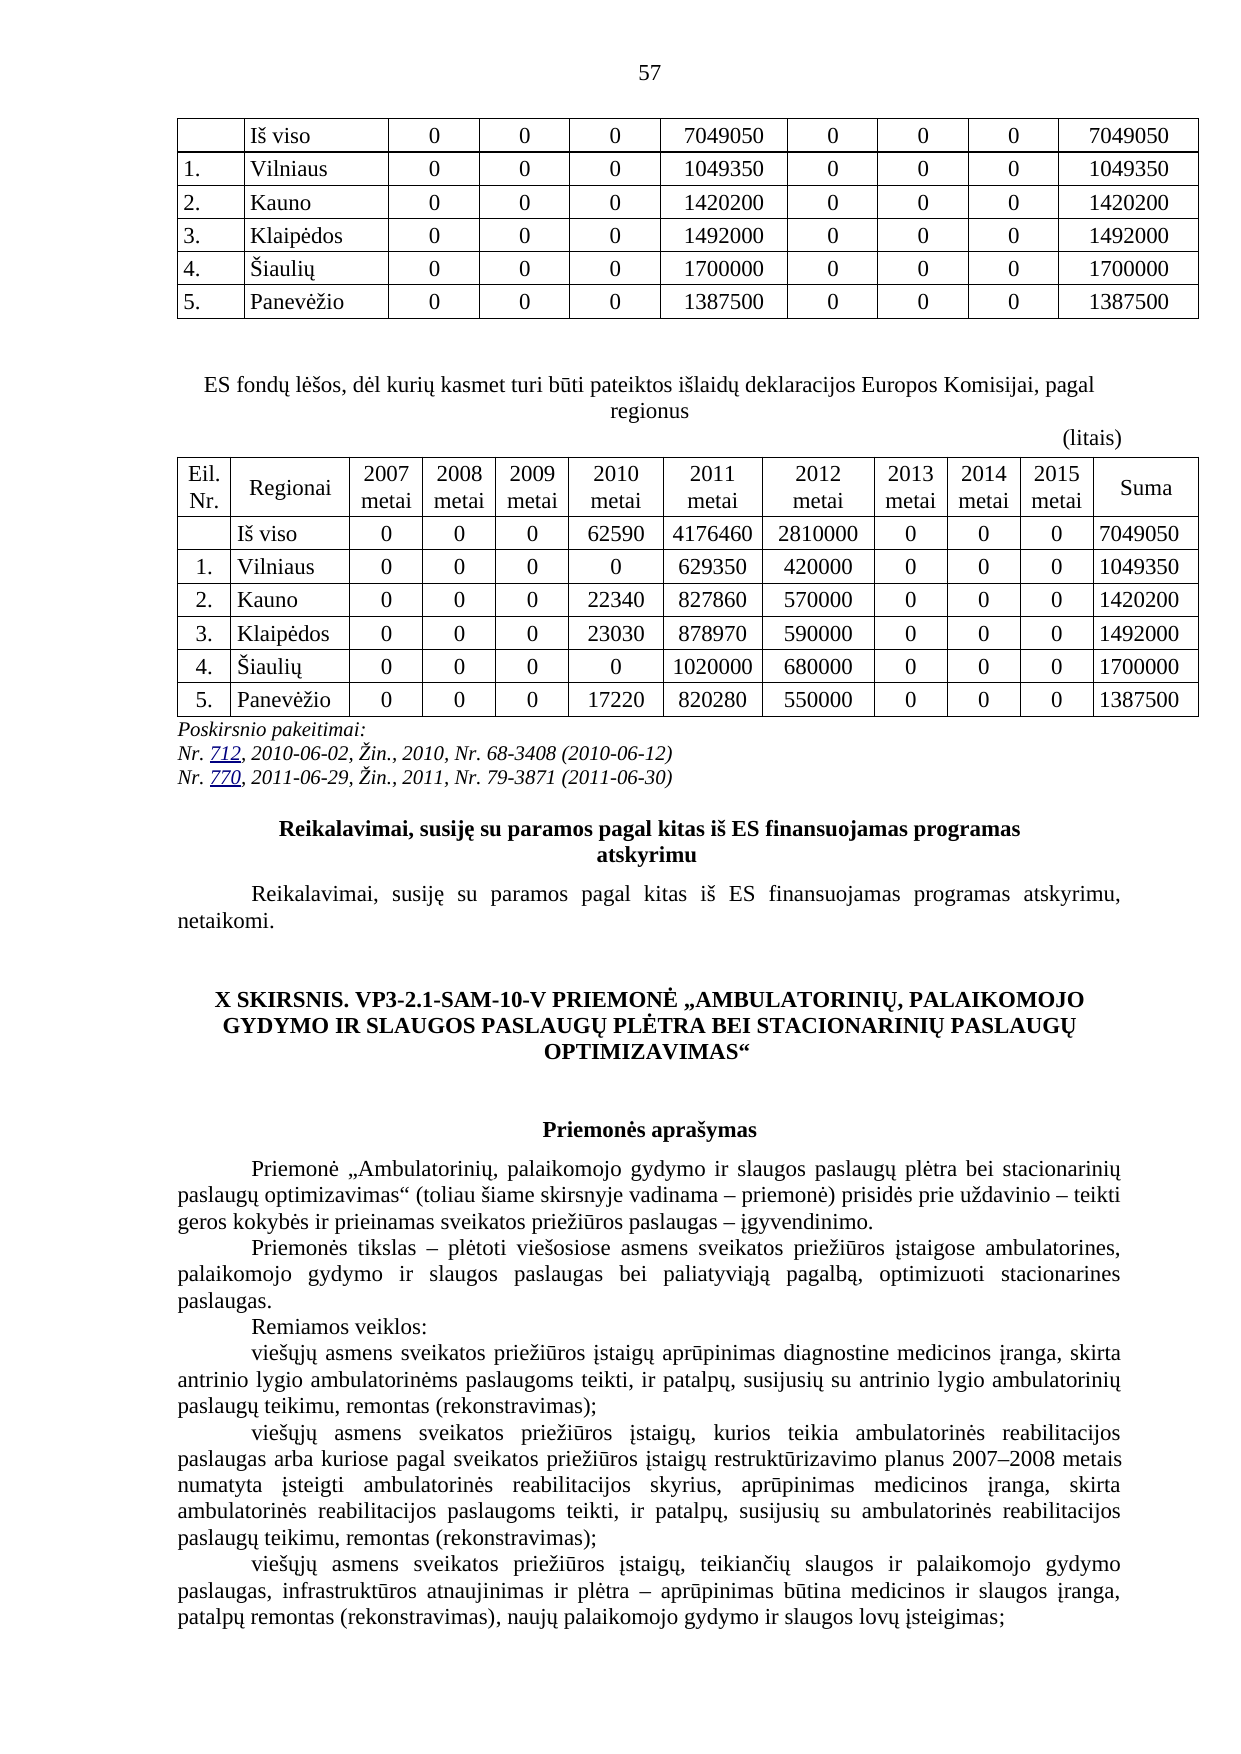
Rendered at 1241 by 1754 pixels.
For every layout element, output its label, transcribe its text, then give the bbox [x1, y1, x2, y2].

table_cell 0 [496, 617, 568, 649]
table_header Suma [1094, 458, 1198, 516]
table_cell 1700000 [1094, 650, 1198, 682]
table_cell 0 [570, 252, 660, 284]
table_cell 1. [178, 550, 230, 583]
text ES fondų lėšos, dėl kurių kasmet turi būti pateiktos išlaidų deklaracijos Europos Komisijai, pagal regionus [177, 371, 1122, 424]
table_cell 0 [1021, 550, 1093, 583]
table_cell 1700000 [1059, 252, 1198, 284]
table_cell 0 [350, 617, 422, 649]
table_cell 0 [969, 219, 1058, 251]
table_cell Panevėžio [231, 683, 349, 716]
table_cell 0 [948, 617, 1020, 649]
table_cell 1387500 [661, 285, 787, 317]
text X SKIRSNIS. VP3-2.1-SAM-10-V PRIEMONĖ „AMBULATORINIŲ, PALAIKOMOJO GYDYMO IR SLAUGOS PASLAUGŲ PLĖTRA BEI STACIONARINIŲ PASLAUGŲ OPTIMIZAVIMAS“ [177, 986, 1122, 1065]
table_cell 1420200 [661, 186, 787, 218]
table_cell 7049050 [1094, 517, 1198, 549]
table_cell 1420200 [1059, 186, 1198, 218]
table_cell 0 [389, 186, 479, 218]
table_cell 0 [878, 186, 968, 218]
text viešųjų asmens sveikatos priežiūros įstaigų, teikiančių slaugos ir palaikomojo gydymo paslaugas, infrastruktūros atnaujinimas ir plėtra – aprūpinimas būtina medicinos ir slaugos įranga, patalpų remontas (rekonstravimas), naujų palaikomojo gydymo ir slaugos lovų įsteigimas; [177, 1550, 1122, 1629]
table_cell [178, 517, 230, 549]
table_cell Vilniaus [245, 153, 388, 184]
table_cell 0 [1021, 584, 1093, 616]
table_cell 0 [423, 550, 495, 583]
table_cell 0 [389, 285, 479, 317]
table_header 2009 metai [496, 458, 568, 516]
text Priemonės tikslas – plėtoti viešosiose asmens sveikatos priežiūros įstaigose ambulatorines, palaikomojo gydymo ir slaugos paslaugas bei paliatyviąją pagalbą, optimizuoti stacionarines paslaugas. [177, 1234, 1122, 1313]
table_cell 0 [1021, 650, 1093, 682]
table_header 2013 metai [875, 458, 947, 516]
table_cell Šiaulių [245, 252, 388, 284]
table_header Eil. Nr. [178, 458, 230, 516]
text Priemonės aprašymas [177, 1116, 1122, 1142]
table_cell 0 [570, 153, 660, 184]
table_cell 3. [178, 219, 244, 251]
table_cell 0 [480, 219, 569, 251]
table_cell 5. [178, 285, 244, 317]
table_cell Šiaulių [231, 650, 349, 682]
table_cell 0 [569, 550, 663, 583]
table_cell 0 [423, 650, 495, 682]
table_cell Kauno [231, 584, 349, 616]
table_cell 0 [875, 650, 947, 682]
table_cell 0 [389, 119, 479, 151]
table_cell 4176460 [664, 517, 762, 549]
table_cell 0 [948, 550, 1020, 583]
table_cell 0 [350, 517, 422, 549]
table_cell 0 [875, 550, 947, 583]
text Reikalavimai, susiję su paramos pagal kitas iš ES finansuojamas programas atskyrimu, netaikomi. [177, 880, 1122, 933]
table_cell 0 [969, 119, 1058, 151]
table_cell 0 [969, 186, 1058, 218]
table_cell 629350 [664, 550, 762, 583]
table_cell 0 [350, 550, 422, 583]
table_cell 0 [423, 584, 495, 616]
table_cell 1387500 [1094, 683, 1198, 716]
table_cell 7049050 [661, 119, 787, 151]
table_cell 0 [496, 584, 568, 616]
table_cell 2. [178, 186, 244, 218]
table_cell 0 [423, 617, 495, 649]
table_cell 590000 [763, 617, 874, 649]
table_cell Iš viso [245, 119, 388, 151]
table_cell 0 [350, 683, 422, 716]
table_cell 1. [178, 153, 244, 184]
table_cell 0 [948, 683, 1020, 716]
table_cell 0 [875, 517, 947, 549]
table_cell 550000 [763, 683, 874, 716]
table_cell 0 [788, 153, 877, 184]
table_cell 0 [1021, 683, 1093, 716]
table_cell 0 [878, 285, 968, 317]
table_header 2014 metai [948, 458, 1020, 516]
text Reikalavimai, susiję su paramos pagal kitas iš ES finansuojamas programas atskyrimu [177, 815, 1122, 868]
table_cell 0 [570, 285, 660, 317]
table_cell 1020000 [664, 650, 762, 682]
table_cell 0 [788, 186, 877, 218]
table_header 2010 metai [569, 458, 663, 516]
table_cell 827860 [664, 584, 762, 616]
table_cell 5. [178, 683, 230, 716]
table_cell 0 [496, 683, 568, 716]
table_cell 0 [480, 153, 569, 184]
table_cell [178, 119, 244, 151]
table_cell 0 [788, 285, 877, 317]
table_cell Iš viso [231, 517, 349, 549]
text Nr. 712, 2010-06-02, Žin., 2010, Nr. 68-3408 (2010-06-12) [177, 741, 1122, 765]
table_header 2011 metai [664, 458, 762, 516]
table_cell 0 [423, 517, 495, 549]
table_cell 0 [948, 517, 1020, 549]
table_cell 0 [496, 650, 568, 682]
table_cell Kauno [245, 186, 388, 218]
table_cell 0 [788, 219, 877, 251]
table_cell 0 [389, 252, 479, 284]
table_cell 0 [350, 650, 422, 682]
text Priemonė „Ambulatorinių, palaikomojo gydymo ir slaugos paslaugų plėtra bei stacionarinių paslaugų optimizavimas“ (toliau šiame skirsnyje vadinama – priemonė) prisidės prie uždavinio – teikti geros kokybės ir prieinamas sveikatos priežiūros paslaugas – įgyvendinimo. [177, 1155, 1122, 1234]
table_cell 0 [878, 252, 968, 284]
table_cell 1049350 [1094, 550, 1198, 583]
table_cell 0 [480, 119, 569, 151]
table_cell 1492000 [661, 219, 787, 251]
table_cell 0 [875, 584, 947, 616]
table_cell 0 [480, 252, 569, 284]
text Nr. 770, 2011-06-29, Žin., 2011, Nr. 79-3871 (2011-06-30) [177, 765, 1122, 789]
table_cell 0 [948, 584, 1020, 616]
text Remiamos veiklos: [177, 1313, 1122, 1339]
table_cell 0 [788, 119, 877, 151]
table_cell 1387500 [1059, 285, 1198, 317]
table_cell 23030 [569, 617, 663, 649]
table_cell 1049350 [661, 153, 787, 184]
table_cell 0 [496, 517, 568, 549]
table_cell 4. [178, 252, 244, 284]
text (litais) [177, 424, 1122, 450]
table_cell 0 [569, 650, 663, 682]
table_header 2007 metai [350, 458, 422, 516]
table_cell 1049350 [1059, 153, 1198, 184]
table_cell 0 [1021, 617, 1093, 649]
table_header 2008 metai [423, 458, 495, 516]
table_cell 1492000 [1094, 617, 1198, 649]
table_cell 17220 [569, 683, 663, 716]
table_cell 680000 [763, 650, 874, 682]
table_cell 570000 [763, 584, 874, 616]
table_cell 0 [570, 219, 660, 251]
table_cell 1700000 [661, 252, 787, 284]
table_header Regionai [231, 458, 349, 516]
text viešųjų asmens sveikatos priežiūros įstaigų, kurios teikia ambulatorinės reabilitacijos paslaugas arba kuriose pagal sveikatos priežiūros įstaigų restruktūrizavimo planus 2007–2008 metais numatyta įsteigti ambulatorinės reabilitacijos skyrius, aprūpinimas medicinos įranga, skirta ambulatorinės reabilitacijos paslaugoms teikti, ir patalpų, susijusių su ambulatorinės reabilitacijos paslaugų teikimu, remontas (rekonstravimas); [177, 1418, 1122, 1550]
table_cell 7049050 [1059, 119, 1198, 151]
table_cell 0 [389, 219, 479, 251]
table_cell 0 [570, 186, 660, 218]
table_cell 1420200 [1094, 584, 1198, 616]
table_cell 0 [570, 119, 660, 151]
table_cell 420000 [763, 550, 874, 583]
table_cell 2. [178, 584, 230, 616]
table_cell Vilniaus [231, 550, 349, 583]
table_cell 22340 [569, 584, 663, 616]
table_cell 62590 [569, 517, 663, 549]
table_cell 3. [178, 617, 230, 649]
table_cell 0 [350, 584, 422, 616]
table_cell 0 [389, 153, 479, 184]
table_cell 0 [875, 683, 947, 716]
table_cell 4. [178, 650, 230, 682]
table_header 2015 metai [1021, 458, 1093, 516]
table_cell 0 [878, 119, 968, 151]
table_cell 0 [875, 617, 947, 649]
table_cell 1492000 [1059, 219, 1198, 251]
table_cell 878970 [664, 617, 762, 649]
table_cell 0 [948, 650, 1020, 682]
table_cell 0 [423, 683, 495, 716]
table_cell 0 [878, 219, 968, 251]
table_cell 0 [788, 252, 877, 284]
table_cell 2810000 [763, 517, 874, 549]
table_cell 0 [480, 285, 569, 317]
table_cell Klaipėdos [231, 617, 349, 649]
table_cell Klaipėdos [245, 219, 388, 251]
table_cell 0 [480, 186, 569, 218]
table_cell 0 [969, 252, 1058, 284]
table_cell 0 [1021, 517, 1093, 549]
table_cell 0 [496, 550, 568, 583]
table_cell 0 [878, 153, 968, 184]
text viešųjų asmens sveikatos priežiūros įstaigų aprūpinimas diagnostine medicinos įranga, skirta antrinio lygio ambulatorinėms paslaugoms teikti, ir patalpų, susijusių su antrinio lygio ambulatorinių paslaugų teikimu, remontas (rekonstravimas); [177, 1339, 1122, 1418]
table_cell 820280 [664, 683, 762, 716]
table_header 2012 metai [763, 458, 874, 516]
table_cell Panevėžio [245, 285, 388, 317]
text Poskirsnio pakeitimai: [177, 717, 1122, 741]
table_cell 0 [969, 153, 1058, 184]
table_cell 0 [969, 285, 1058, 317]
